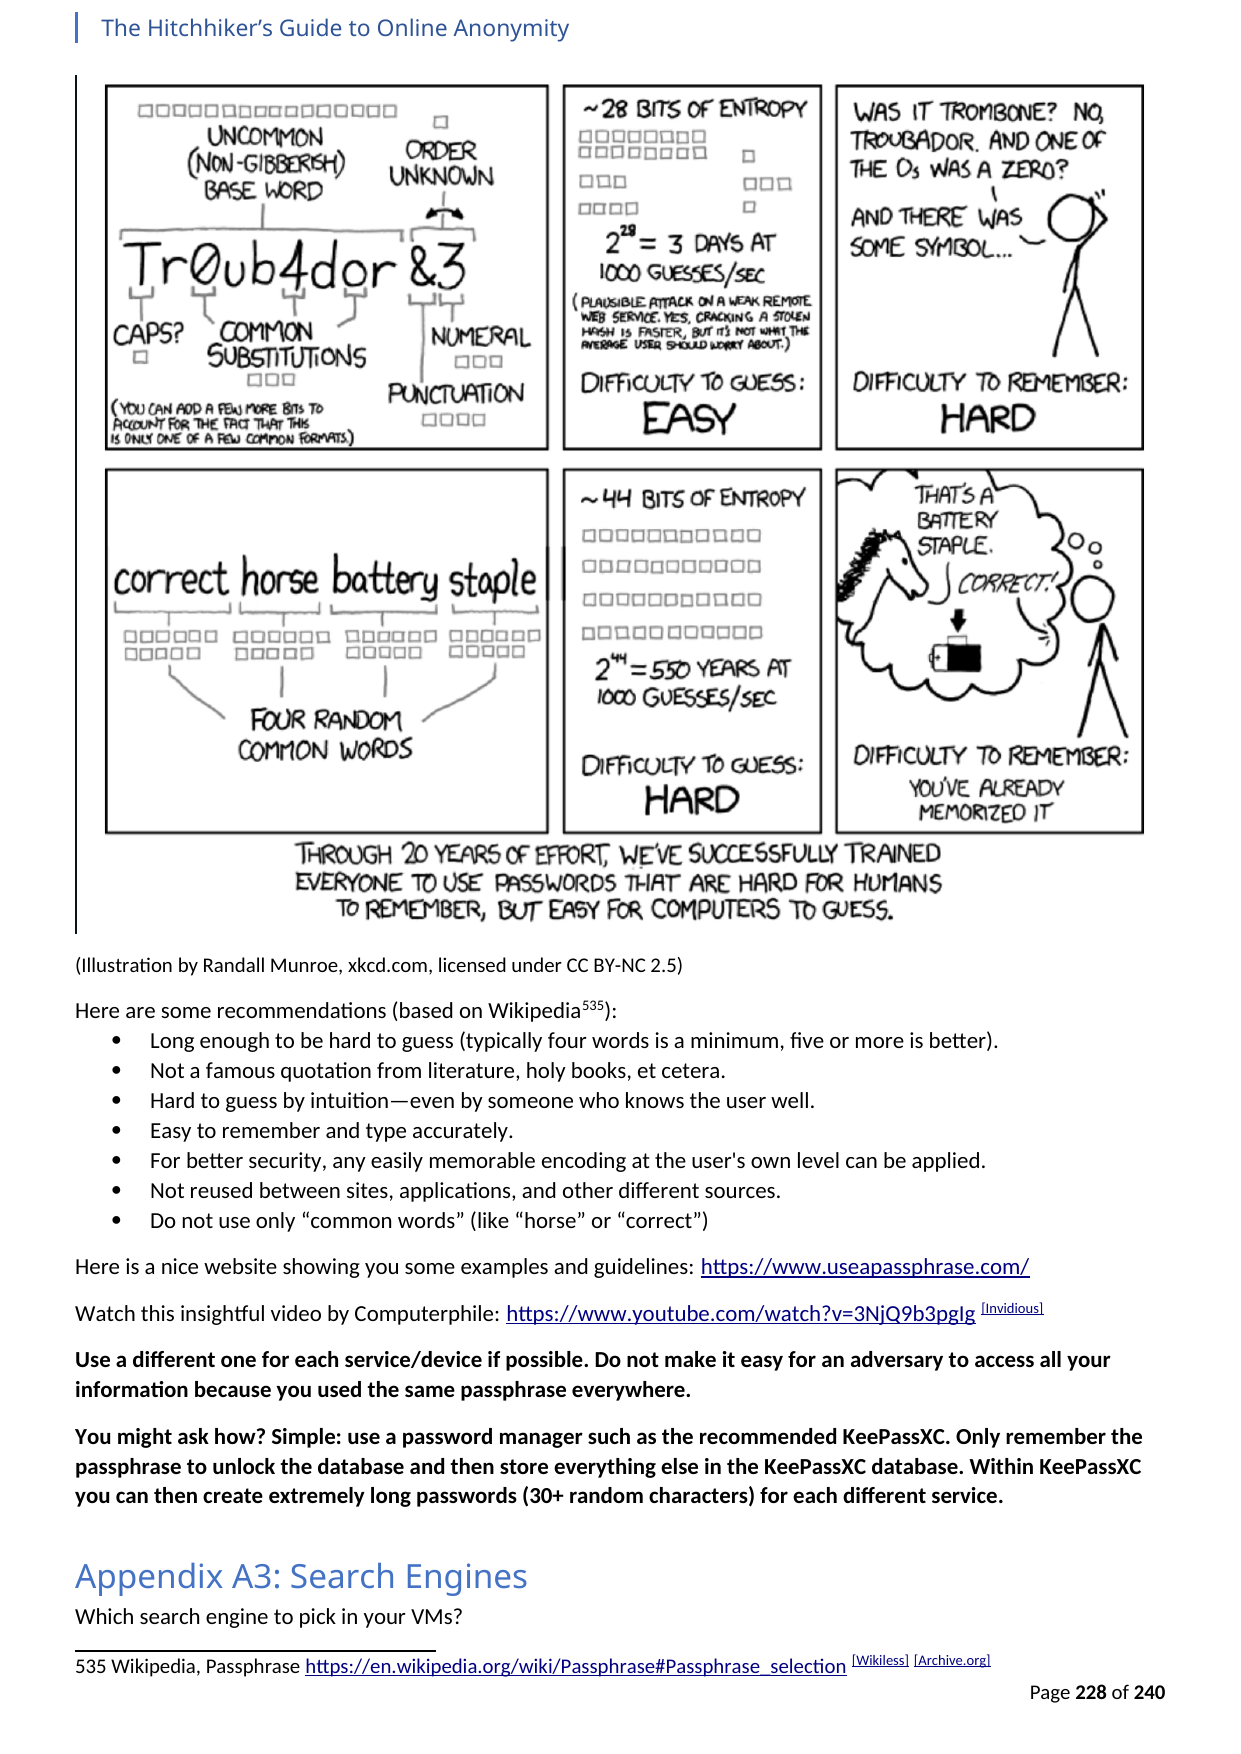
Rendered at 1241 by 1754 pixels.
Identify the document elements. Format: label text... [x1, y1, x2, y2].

list Easy to remember and type accurately. [112, 1116, 1165, 1144]
subtitle Appendix A3: Search Engines [75, 1553, 1165, 1599]
list Not reused between sites, applications, and other different sources. [112, 1176, 1165, 1204]
text Here is a nice website showing you some examples and guidelines: https://www.useapassphrase.com/ [75, 1252, 1165, 1280]
list Long enough to be hard to guess (typically four words is a minimum, five or more is better). [112, 1026, 1165, 1054]
list Do not use only “common words” (like “horse” or “correct”) [112, 1206, 1165, 1234]
list For better security, any easily memorable encoding at the user's own level can be applied. [112, 1146, 1165, 1174]
text Use a different one for each service/device if possible. Do not make it easy for an adversary to access all your information because you used the same passphrase everywhere. [75, 1345, 1165, 1403]
text Watch this insightful video by Computerphile: https://www.youtube.com/watch?v=3NjQ9b3pgIg [Invidious] [75, 1299, 1165, 1327]
list Hard to guess by intuition—even by someone who knows the user well. [112, 1086, 1165, 1114]
picture [75, 75, 1170, 934]
text (Illustration by Randall Munroe, xkcd.com, licensed under CC BY-NC 2.5) [75, 953, 1165, 978]
text Wikipedia, Passphrase https://en.wikipedia.org/wiki/Passphrase#Passphrase_selection [Wikiless] [Archive.org] [75, 1651, 1165, 1679]
text Which search engine to pick in your VMs? [75, 1602, 1165, 1630]
text You might ask how? Simple: use a password manager such as the recommended KeePassXC. Only remember the passphrase to unlock the database and then store everything else in the KeePassXC database. Within KeePassXC you can then create extremely long passwords (30+ random characters) for each different service. [75, 1422, 1165, 1510]
text Here are some recommendations (based on Wikipedia): [75, 996, 1165, 1024]
list Not a famous quotation from literature, holy books, et cetera. [112, 1056, 1165, 1084]
